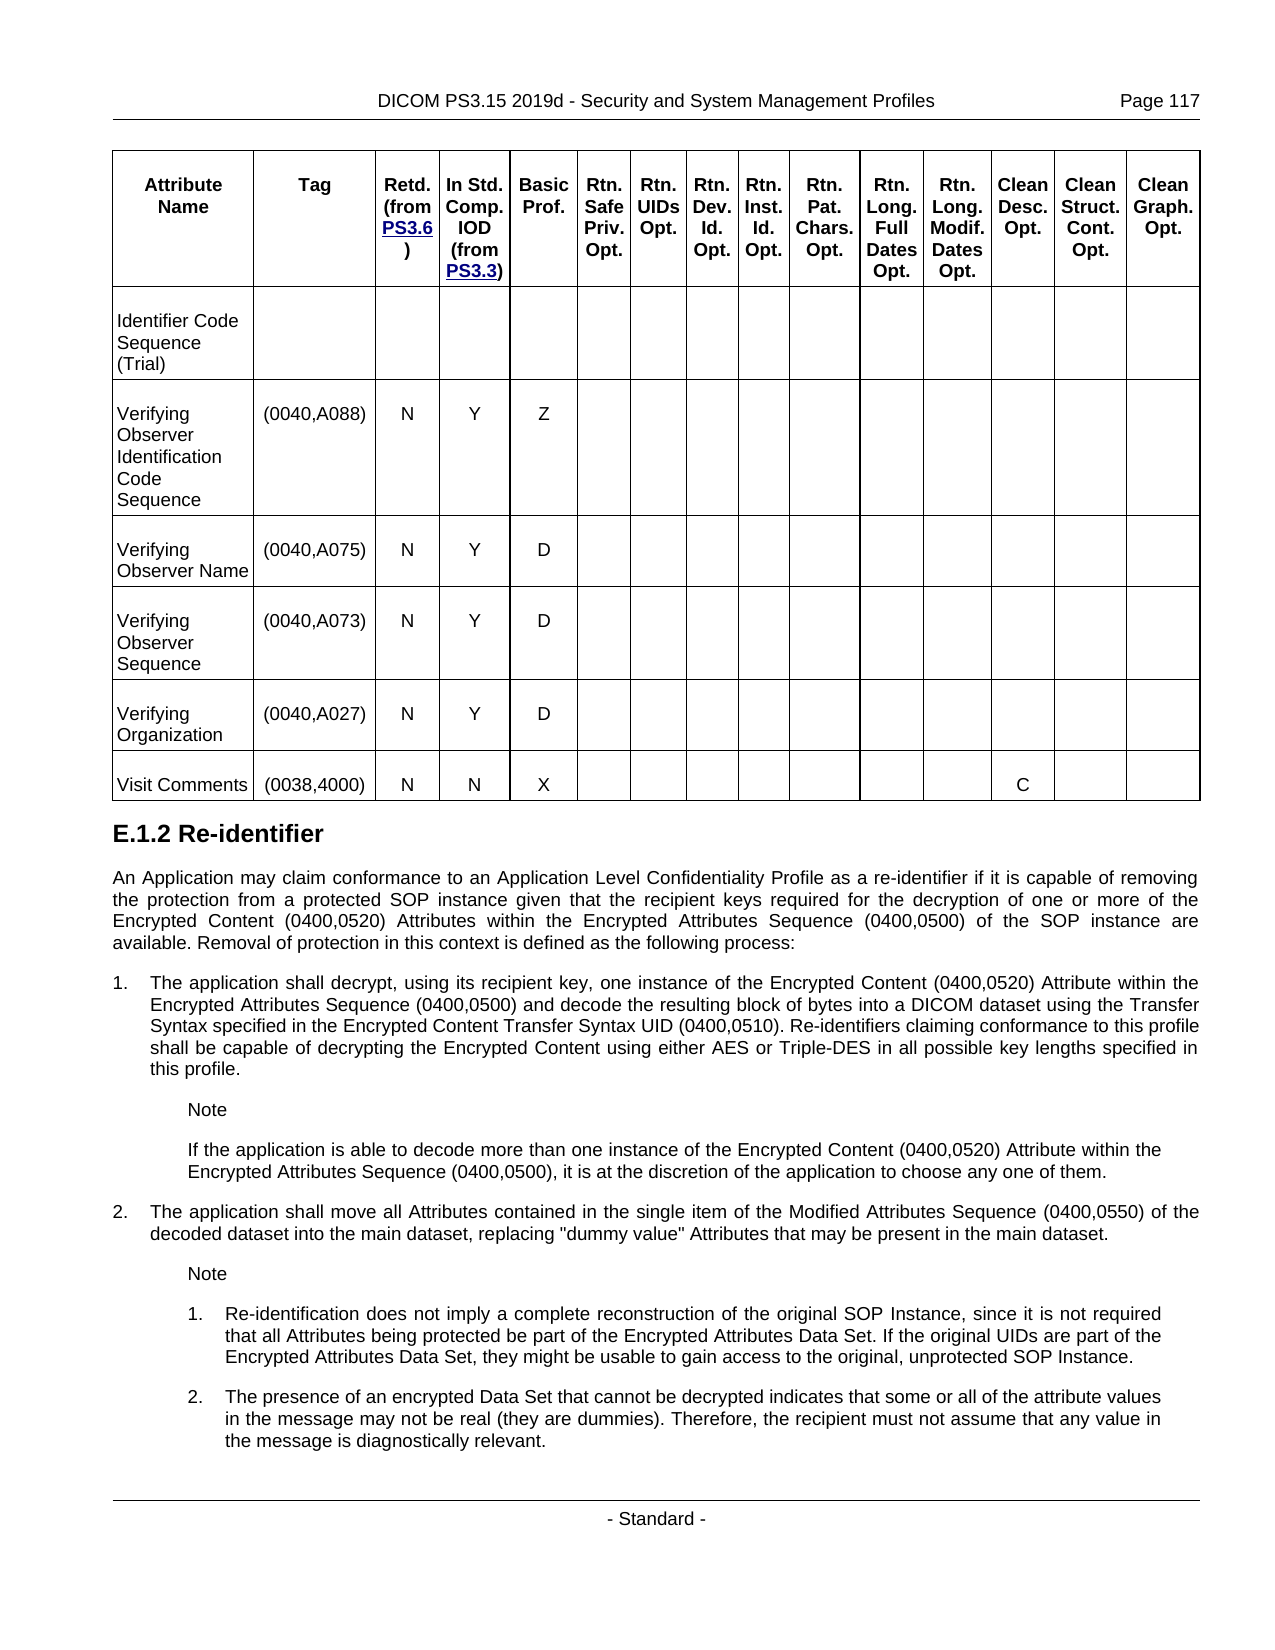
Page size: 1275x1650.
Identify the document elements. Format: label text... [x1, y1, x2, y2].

table_header In Std. Comp. IOD (from PS3.3) [440, 151, 509, 286]
table_header Clean Graph. Opt. [1127, 151, 1199, 286]
table_cell N [376, 587, 439, 679]
table_cell [687, 751, 738, 800]
table_cell [631, 380, 686, 515]
text 1. Re-identification does not imply a complete reconstruction of the original SOP Instance, since it is not required that all Attributes being protected be part of the Encrypted Attributes Data Set. If the original UIDs are part of the Encrypted Attributes Data Set, they might be usable to gain access to the original, unprotected SOP Instance. [187, 1303, 1162, 1368]
table_cell [578, 287, 630, 379]
table_cell [1055, 380, 1126, 515]
table_header Attribute Name [113, 151, 253, 286]
table_cell [376, 287, 439, 379]
table_cell [1127, 380, 1199, 515]
table_cell [924, 380, 991, 515]
text E.1.2 Re-identifier [112, 819, 1200, 848]
table_cell [739, 287, 789, 379]
text 1. The application shall decrypt, using its recipient key, one instance of the Encrypted Content (0400,0520) Attribute within the Encrypted Attributes Sequence (0400,0500) and decode the resulting block of bytes into a DICOM dataset using the Transfer Syntax specified in the Encrypted Content Transfer Syntax UID (0400,0510). Re-identifiers claiming conformance to this profile shall be capable of decrypting the Encrypted Content using either AES or Triple-DES in all possible key lengths specified in this profile. [112, 972, 1200, 1080]
table_cell [578, 516, 630, 586]
table_cell [511, 287, 577, 379]
table_cell [924, 516, 991, 586]
table_cell Y [440, 380, 509, 515]
table_cell (0040,A088) [254, 380, 375, 515]
table_cell [578, 751, 630, 800]
table_cell [790, 680, 859, 750]
table_cell D [511, 516, 577, 586]
table_header Rtn. Inst. Id. Opt. [739, 151, 789, 286]
table_cell [739, 516, 789, 586]
table_cell [1055, 587, 1126, 679]
table_header Rtn. Dev. Id. Opt. [687, 151, 738, 286]
table_cell [790, 751, 859, 800]
table_cell Visit Comments [113, 751, 253, 800]
table_cell [687, 587, 738, 679]
table_cell [687, 680, 738, 750]
table_cell [631, 287, 686, 379]
table_cell X [511, 751, 577, 800]
table_cell [1055, 751, 1126, 800]
table_cell Verifying Observer Identification Code Sequence [113, 380, 253, 515]
table_cell [631, 587, 686, 679]
table_cell [578, 587, 630, 679]
table_cell [861, 380, 923, 515]
table_cell [687, 516, 738, 586]
table_cell [631, 516, 686, 586]
table_cell D [511, 680, 577, 750]
table_cell [924, 751, 991, 800]
table_cell N [376, 680, 439, 750]
table_cell (0040,A073) [254, 587, 375, 679]
table_header Rtn. Long. Modif. Dates Opt. [924, 151, 991, 286]
table_cell [440, 287, 509, 379]
table_cell [687, 380, 738, 515]
table_header Rtn. UIDs Opt. [631, 151, 686, 286]
table_cell [1127, 587, 1199, 679]
table_header Rtn. Pat. Chars. Opt. [790, 151, 859, 286]
table_cell [861, 587, 923, 679]
table_cell [861, 287, 923, 379]
table_cell [924, 287, 991, 379]
table_cell [992, 516, 1054, 586]
table_cell [578, 380, 630, 515]
table_cell [739, 380, 789, 515]
table_cell [1127, 516, 1199, 586]
text 2. The presence of an encrypted Data Set that cannot be decrypted indicates that some or all of the attribute values in the message may not be real (they are dummies). Therefore, the recipient must not assume that any value in the message is diagnostically relevant. [187, 1386, 1162, 1451]
table_cell Identifier Code Sequence (Trial) [113, 287, 253, 379]
table_cell [578, 680, 630, 750]
table_cell [631, 680, 686, 750]
table_header Clean Struct. Cont. Opt. [1055, 151, 1126, 286]
table_cell C [992, 751, 1054, 800]
table_cell [1055, 516, 1126, 586]
table_cell Z [511, 380, 577, 515]
table_header Basic Prof. [511, 151, 577, 286]
table_cell (0038,4000) [254, 751, 375, 800]
text Note [187, 1263, 1162, 1284]
table_cell (0040,A027) [254, 680, 375, 750]
table_cell N [376, 751, 439, 800]
table_cell N [376, 516, 439, 586]
table_header Rtn. Long. Full Dates Opt. [861, 151, 923, 286]
table_cell [790, 587, 859, 679]
table_cell [1127, 680, 1199, 750]
text Note [187, 1098, 1162, 1120]
table_cell [992, 587, 1054, 679]
text If the application is able to decode more than one instance of the Encrypted Content (0400,0520) Attribute within the Encrypted Attributes Sequence (0400,0500), it is at the discretion of the application to choose any one of them. [187, 1139, 1162, 1182]
table_cell Y [440, 516, 509, 586]
table_cell [924, 587, 991, 679]
table_cell [790, 380, 859, 515]
table_cell Verifying Organization [113, 680, 253, 750]
table_cell [790, 287, 859, 379]
table_cell [1055, 680, 1126, 750]
table_cell [1055, 287, 1126, 379]
table_cell [924, 680, 991, 750]
table_cell [790, 516, 859, 586]
table_header Tag [254, 151, 375, 286]
table_cell Y [440, 680, 509, 750]
table_cell [1127, 751, 1199, 800]
table_cell [992, 680, 1054, 750]
table_cell N [440, 751, 509, 800]
table_cell [739, 680, 789, 750]
table_cell [861, 751, 923, 800]
table_cell [992, 380, 1054, 515]
table_cell (0040,A075) [254, 516, 375, 586]
table_cell Verifying Observer Sequence [113, 587, 253, 679]
table_cell [1127, 287, 1199, 379]
table_cell Verifying Observer Name [113, 516, 253, 586]
table_cell [861, 680, 923, 750]
table_cell [631, 751, 686, 800]
table_cell [739, 587, 789, 679]
table_cell D [511, 587, 577, 679]
table_cell [739, 751, 789, 800]
table_cell [254, 287, 375, 379]
table_header Retd. (from PS3.6) [376, 151, 439, 286]
table_cell [861, 516, 923, 586]
text 2. The application shall move all Attributes contained in the single item of the Modified Attributes Sequence (0400,0550) of the decoded dataset into the main dataset, replacing "dummy value" Attributes that may be present in the main dataset. [112, 1201, 1200, 1244]
table_cell [992, 287, 1054, 379]
table_cell [687, 287, 738, 379]
table_header Clean Desc. Opt. [992, 151, 1054, 286]
table_header Rtn. Safe Priv. Opt. [578, 151, 630, 286]
text An Application may claim conformance to an Application Level Confidentiality Profile as a re-identifier if it is capable of removing the protection from a protected SOP instance given that the recipient keys required for the decryption of one or more of the Encrypted Content (0400,0520) Attributes within the Encrypted Attributes Sequence (0400,0500) of the SOP instance are available. Removal of protection in this context is defined as the following process: [112, 867, 1200, 953]
table_cell Y [440, 587, 509, 679]
table_cell N [376, 380, 439, 515]
